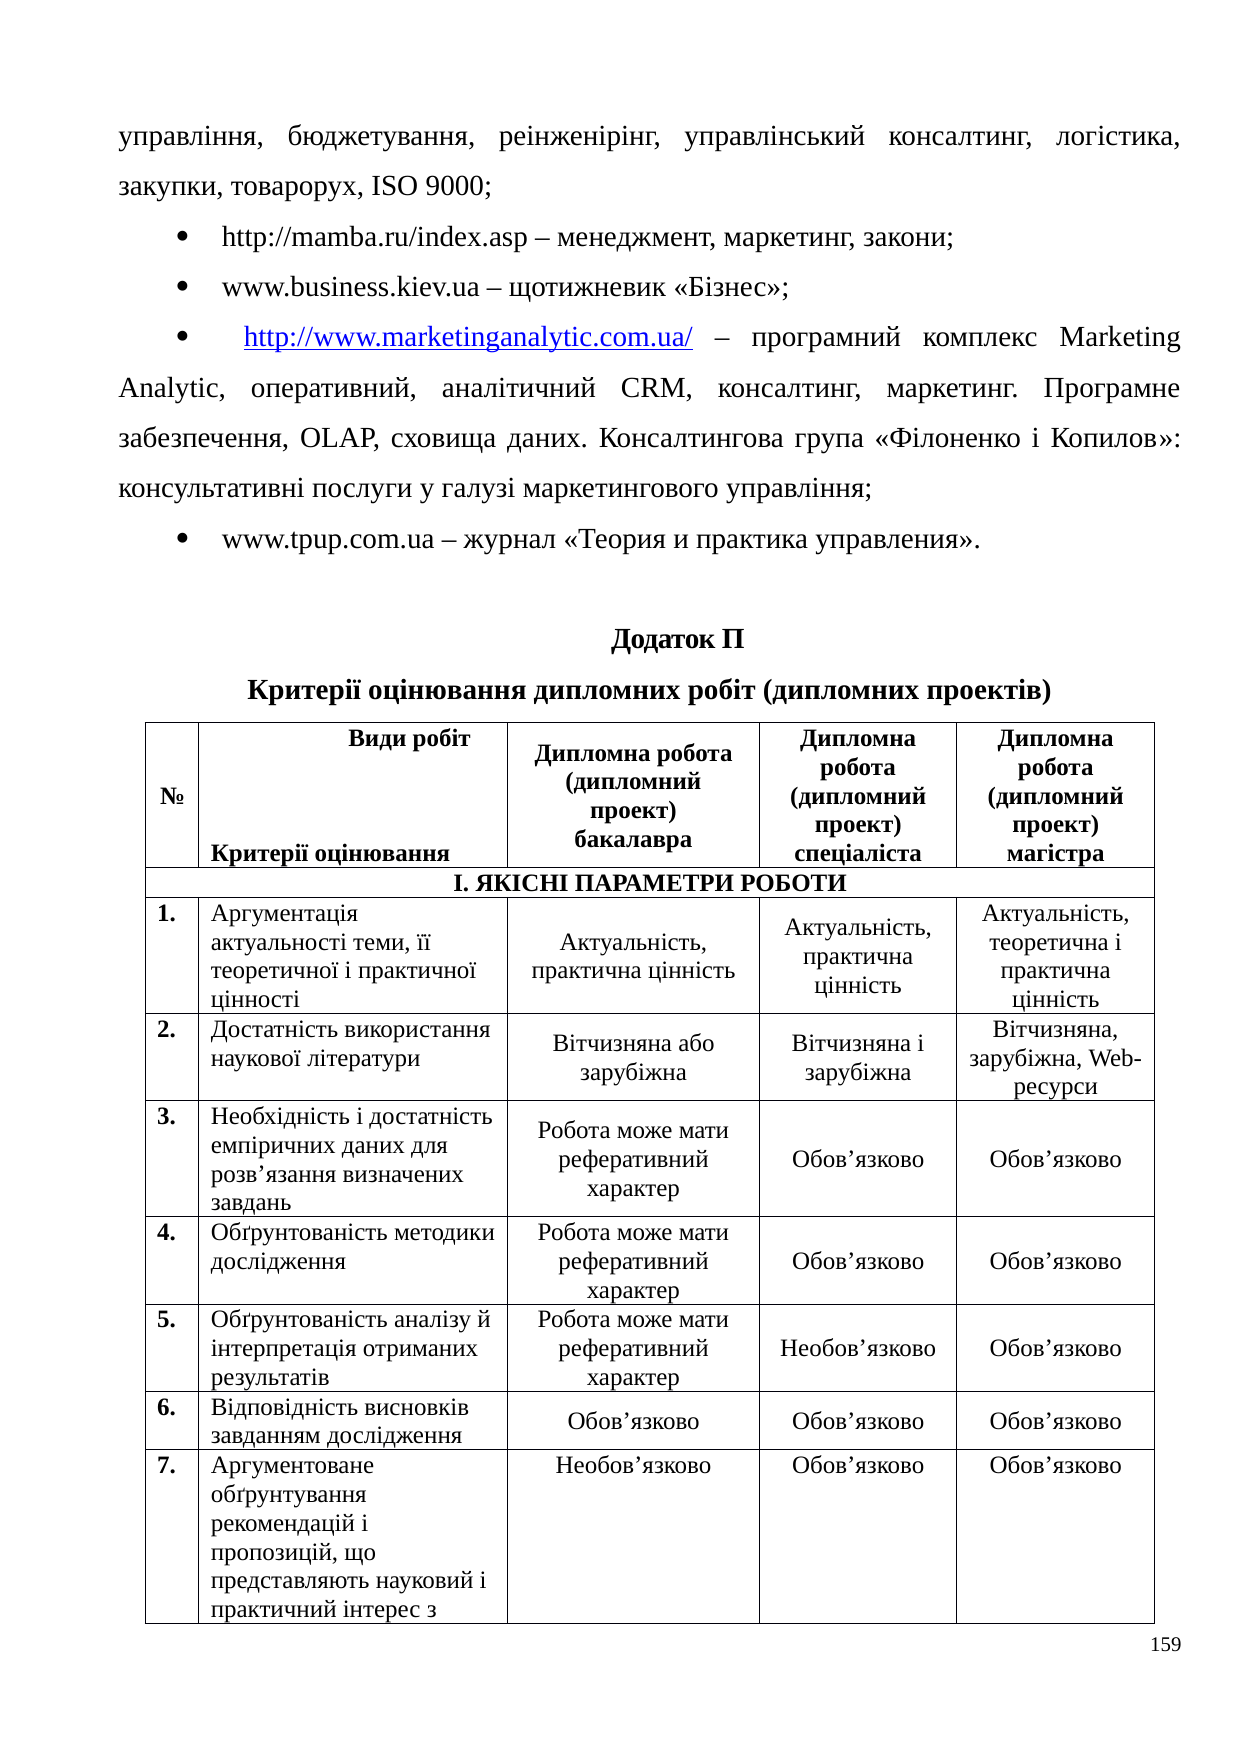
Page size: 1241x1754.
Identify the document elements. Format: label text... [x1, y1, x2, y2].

table_cell 1. [146, 898, 198, 1013]
table_header Дипломна робота (дипломний проект) бакалавра [508, 723, 759, 867]
table_cell Робота може мати реферативний характер [508, 1305, 759, 1391]
list управління, бюджетування, реінженірінг, управлінський консалтинг, логістика, закупки, товарорух, ISO 9000; [118, 118, 1181, 202]
table_cell Аргументація актуальності теми, її теоретичної і практичної цінності [199, 898, 507, 1013]
table_cell Обов’язково [760, 1217, 956, 1303]
table_cell Необов’язково [760, 1305, 956, 1391]
table_cell Робота може мати реферативний характер [508, 1101, 759, 1216]
table_cell 7. [146, 1450, 198, 1623]
table_cell 6. [146, 1392, 198, 1449]
text Критерії оцінювання дипломних робіт (дипломних проектів) [118, 672, 1181, 706]
table_cell І. Якісні параметри роботи [146, 868, 1154, 897]
table_header Види робіт Критерії оцінювання [199, 723, 507, 867]
table_cell Обов’язково [760, 1101, 956, 1216]
table_header № [146, 723, 198, 867]
table_cell Вітчизняна і зарубіжна [760, 1014, 956, 1100]
table_cell 5. [146, 1305, 198, 1391]
table_cell Обґрунтованість аналізу й інтерпретація отриманих результатів [199, 1305, 507, 1391]
list http://www.marketinganalytic.com.ua/ – програмний комплекс Marketing Analytic, оперативний, аналітичний CRM, консалтинг, маркетинг. Програмне забезпечення, OLAP, сховища даних. Консалтингова група «Філоненко і Копилов»: консультативні послуги у галузі маркетингового управління; [118, 319, 1181, 504]
table_cell Необхідність і достатність емпіричних даних для розв’язання визначених завдань [199, 1101, 507, 1216]
table_cell Достатність використання наукової літератури [199, 1014, 507, 1100]
table_cell Актуальність, практична цінність [508, 898, 759, 1013]
table_cell Вітчизняна або зарубіжна [508, 1014, 759, 1100]
table_cell 3. [146, 1101, 198, 1216]
table_cell Актуальність, практична цінність [760, 898, 956, 1013]
table_cell Обов’язково [957, 1305, 1154, 1391]
table_header Дипломна робота (дипломний проект) спеціаліста [760, 723, 956, 867]
table_cell Аргументоване обґрунтування рекомендацій і пропозицій, що представляють науковий і практичний інтерес з [199, 1450, 507, 1623]
table_cell Вітчизняна, зарубіжна, Web-ресурси [957, 1014, 1154, 1100]
list www.business.kiev.ua – щотижневик «Бізнес»; [118, 269, 1181, 303]
table_cell Необов’язково [508, 1450, 759, 1623]
table_cell 2. [146, 1014, 198, 1100]
table_cell 4. [146, 1217, 198, 1303]
list http://mamba.ru/index.asp – менеджмент, маркетинг, закони; [118, 219, 1181, 252]
table_cell Робота може мати реферативний характер [508, 1217, 759, 1303]
table_cell Обов’язково [957, 1450, 1154, 1623]
table_cell Обов’язково [957, 1101, 1154, 1216]
table_cell Обов’язково [760, 1450, 956, 1623]
text Додаток П [118, 622, 1181, 655]
table_cell Обов’язково [508, 1392, 759, 1449]
list www.tpup.com.ua – журнал «Теория и практика управления». [118, 521, 1181, 554]
table_header Дипломна робота (дипломний проект) магістра [957, 723, 1154, 867]
table_cell Актуальність, теоретична і практична цінність [957, 898, 1154, 1013]
table_cell Обов’язково [957, 1217, 1154, 1303]
table_cell Обґрунтованість методики дослідження [199, 1217, 507, 1303]
table_cell Відповідність висновків завданням дослідження [199, 1392, 507, 1449]
table_cell Обов’язково [957, 1392, 1154, 1449]
table_cell Обов’язково [760, 1392, 956, 1449]
